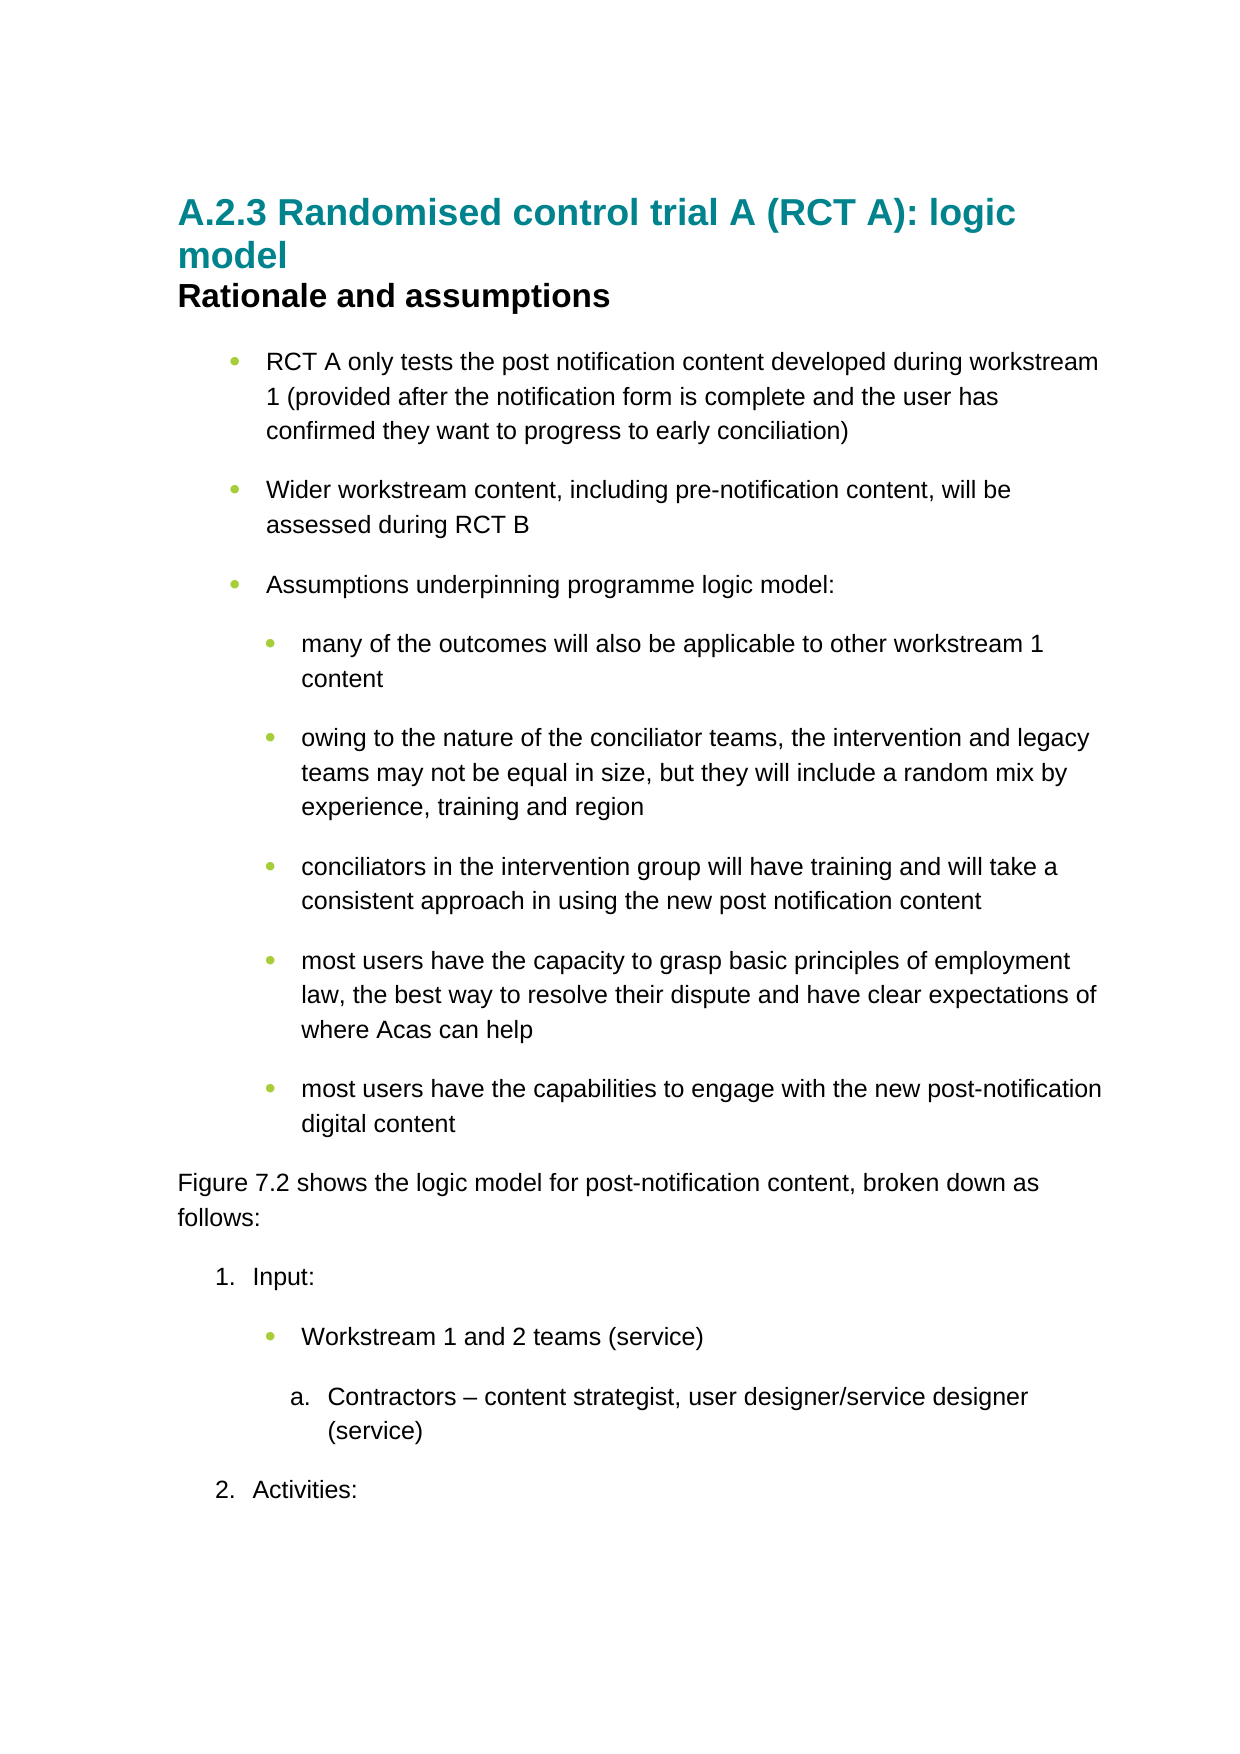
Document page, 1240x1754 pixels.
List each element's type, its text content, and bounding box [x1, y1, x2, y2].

subtitle Rationale and assumptions [177, 276, 1115, 314]
list most users have the capacity to grasp basic principles of employment law, the best way to resolve their dispute and have clear expectations of where Acas can help [266, 946, 1115, 1044]
list many of the outcomes will also be applicable to other workstream 1 content [266, 629, 1115, 692]
list Figure 7.2 shows the logic model for post-notification content, broken down as follows: [177, 1168, 1115, 1232]
list owing to the nature of the conciliator teams, the intervention and legacy teams may not be equal in size, but they will include a random mix by experience, training and region [266, 723, 1115, 821]
list RCT A only tests the post notification content developed during workstream 1 (provided after the notification form is complete and the user has confirmed they want to progress to early conciliation) [230, 347, 1115, 445]
list Contractors – content strategist, user designer/service designer (service) [290, 1381, 1115, 1445]
list Input: [215, 1262, 1115, 1291]
list Wider workstream content, including pre-notification content, will be assessed during RCT B [230, 476, 1115, 539]
list Assumptions underpinning programme logic model: [230, 569, 1115, 598]
list Workstream 1 and 2 teams (service) [266, 1322, 1115, 1351]
list Activities: [215, 1475, 1115, 1504]
list conciliators in the intervention group will have training and will take a consistent approach in using the new post notification content [266, 852, 1115, 915]
list most users have the capabilities to engage with the new post-notification digital content [266, 1074, 1115, 1138]
subtitle A.2.3 Randomised control trial A (RCT A): logic model [177, 190, 1115, 276]
